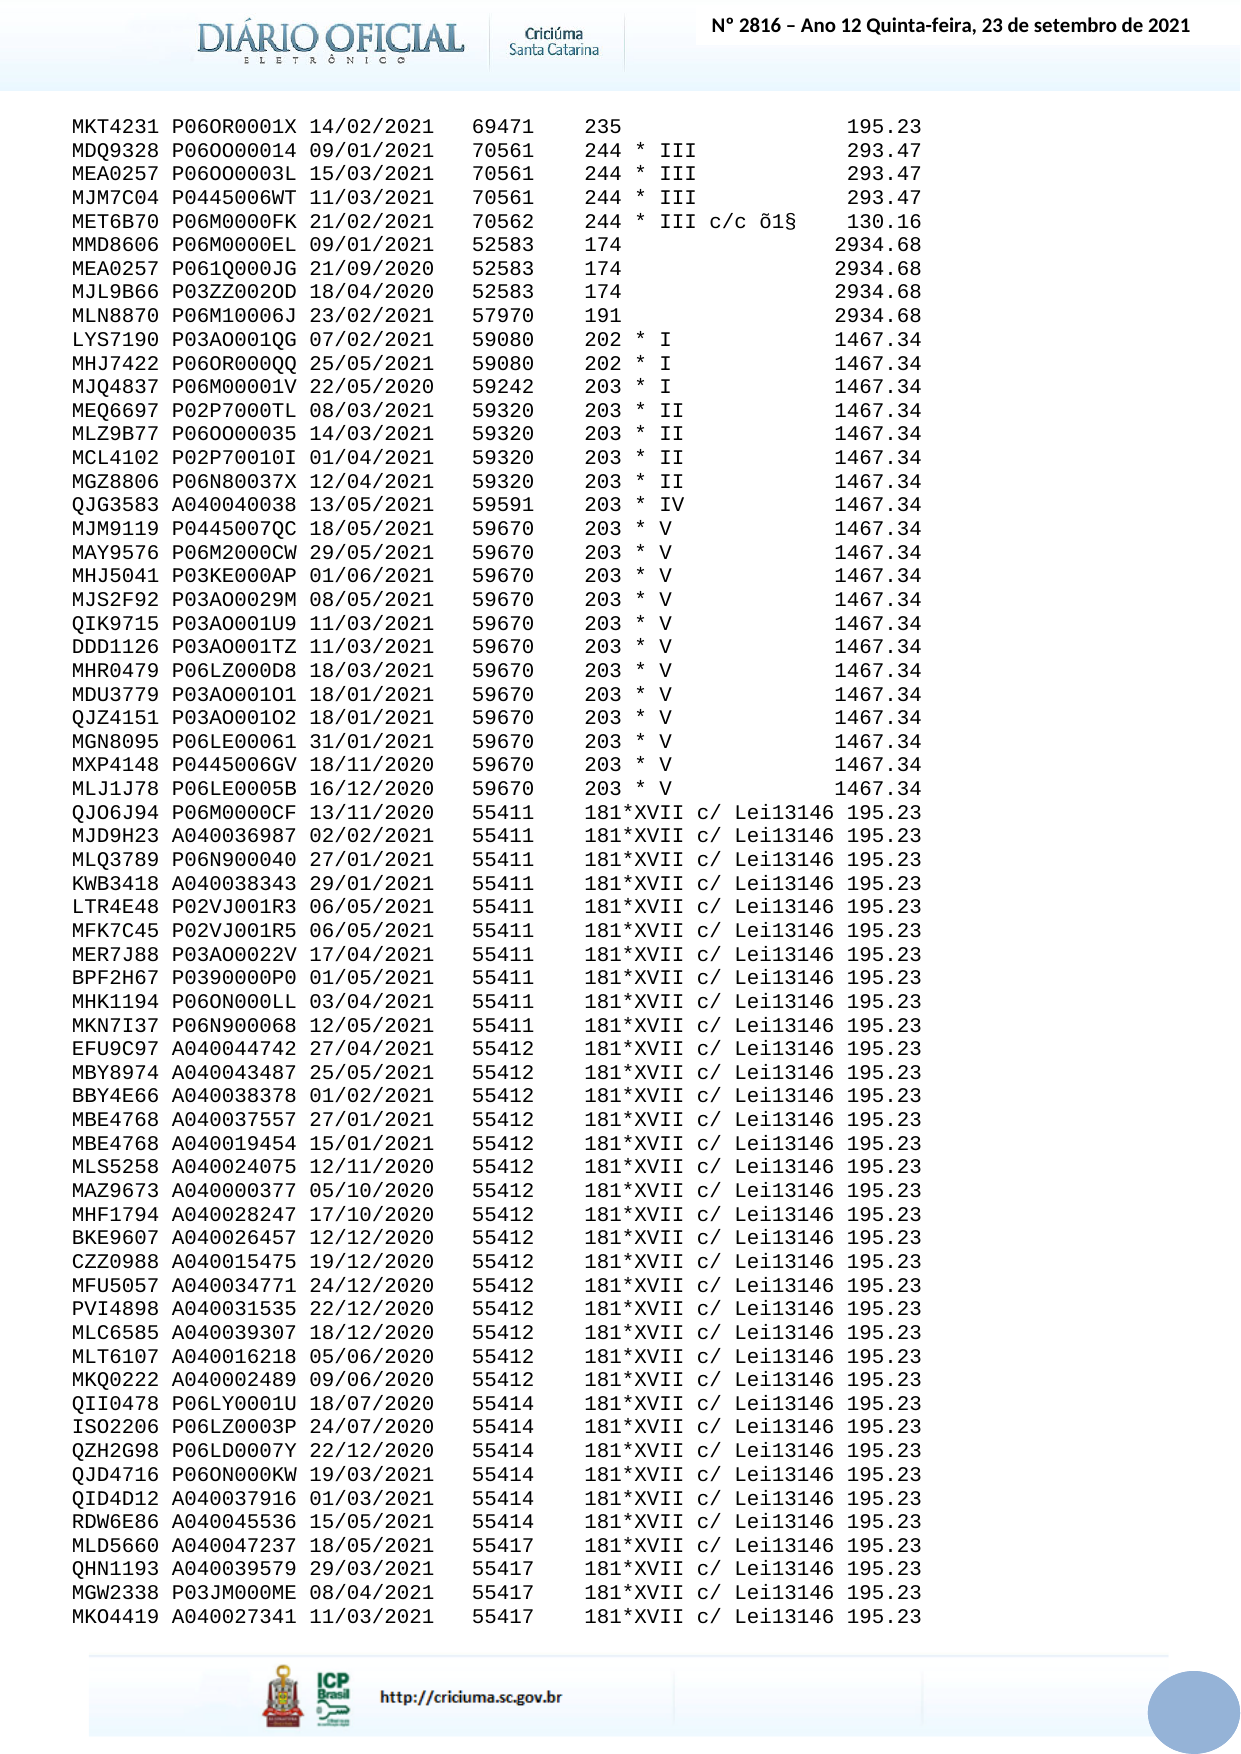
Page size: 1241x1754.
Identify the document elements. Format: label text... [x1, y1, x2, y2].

text MBY8974 A040043487 25/05/2021 55412 181*XVII c/ Lei13146 195.23 [59, 1062, 1167, 1086]
text MLT6107 A040016218 05/06/2020 55412 181*XVII c/ Lei13146 195.23 [59, 1346, 1167, 1369]
text LTR4E48 P02VJ001R3 06/05/2021 55411 181*XVII c/ Lei13146 195.23 [59, 896, 1167, 920]
text QJG3583 A040040038 13/05/2021 59591 203 * IV 1467.34 [59, 494, 1167, 518]
text QHN1193 A040039579 29/03/2021 55417 181*XVII c/ Lei13146 195.23 [59, 1558, 1167, 1582]
text MFU5057 A040034771 24/12/2020 55412 181*XVII c/ Lei13146 195.23 [59, 1275, 1167, 1298]
text MGN8095 P06LE00061 31/01/2021 59670 203 * V 1467.34 [59, 731, 1167, 754]
text MJS2F92 P03AO0029M 08/05/2021 59670 203 * V 1467.34 [59, 589, 1167, 613]
text PVI4898 A040031535 22/12/2020 55412 181*XVII c/ Lei13146 195.23 [59, 1298, 1167, 1322]
text MER7J88 P03AO0022V 17/04/2021 55411 181*XVII c/ Lei13146 195.23 [59, 944, 1167, 967]
text MGW2338 P03JM000ME 08/04/2021 55417 181*XVII c/ Lei13146 195.23 [59, 1582, 1167, 1606]
text MJL9B66 P03ZZ002OD 18/04/2020 52583 174 2934.68 [59, 282, 1167, 305]
text MLQ3789 P06N900040 27/01/2021 55411 181*XVII c/ Lei13146 195.23 [59, 849, 1167, 873]
text MBE4768 A040037557 27/01/2021 55412 181*XVII c/ Lei13146 195.23 [59, 1109, 1167, 1133]
text MLC6585 A040039307 18/12/2020 55412 181*XVII c/ Lei13146 195.23 [59, 1322, 1167, 1346]
text RDW6E86 A040045536 15/05/2021 55414 181*XVII c/ Lei13146 195.23 [59, 1511, 1167, 1535]
text KWB3418 A040038343 29/01/2021 55411 181*XVII c/ Lei13146 195.23 [59, 873, 1167, 896]
text DDD1126 P03AO001TZ 11/03/2021 59670 203 * V 1467.34 [59, 636, 1167, 660]
text MJM7C04 P0445006WT 11/03/2021 70561 244 * III 293.47 [59, 187, 1167, 211]
text MJD9H23 A040036987 02/02/2021 55411 181*XVII c/ Lei13146 195.23 [59, 825, 1167, 849]
text MAZ9673 A040000377 05/10/2020 55412 181*XVII c/ Lei13146 195.23 [59, 1180, 1167, 1204]
text MXP4148 P0445006GV 18/11/2020 59670 203 * V 1467.34 [59, 754, 1167, 778]
text MFK7C45 P02VJ001R5 06/05/2021 55411 181*XVII c/ Lei13146 195.23 [59, 920, 1167, 944]
text MKN7I37 P06N900068 12/05/2021 55411 181*XVII c/ Lei13146 195.23 [59, 1014, 1167, 1038]
text MMD8606 P06M0000EL 09/01/2021 52583 174 2934.68 [59, 234, 1167, 258]
text MGZ8806 P06N80037X 12/04/2021 59320 203 * II 1467.34 [59, 471, 1167, 494]
text MDQ9328 P06OO00014 09/01/2021 70561 244 * III 293.47 [59, 140, 1167, 163]
text BKE9607 A040026457 12/12/2020 55412 181*XVII c/ Lei13146 195.23 [59, 1227, 1167, 1251]
text MJQ4837 P06M00001V 22/05/2020 59242 203 * I 1467.34 [59, 376, 1167, 400]
text EFU9C97 A040044742 27/04/2021 55412 181*XVII c/ Lei13146 195.23 [59, 1038, 1167, 1062]
text MEA0257 P061Q000JG 21/09/2020 52583 174 2934.68 [59, 258, 1167, 282]
text MHK1194 P06ON000LL 03/04/2021 55411 181*XVII c/ Lei13146 195.23 [59, 991, 1167, 1014]
text MKO4419 A040027341 11/03/2021 55417 181*XVII c/ Lei13146 195.23 [59, 1606, 1167, 1629]
text MLZ9B77 P06OO00035 14/03/2021 59320 203 * II 1467.34 [59, 423, 1167, 447]
text QII0478 P06LY0001U 18/07/2020 55414 181*XVII c/ Lei13146 195.23 [59, 1393, 1167, 1417]
text LYS7190 P03AO001QG 07/02/2021 59080 202 * I 1467.34 [59, 329, 1167, 352]
text QJD4716 P06ON000KW 19/03/2021 55414 181*XVII c/ Lei13146 195.23 [59, 1464, 1167, 1487]
text QJZ4151 P03AO001O2 18/01/2021 59670 203 * V 1467.34 [59, 707, 1167, 731]
text CZZ0988 A040015475 19/12/2020 55412 181*XVII c/ Lei13146 195.23 [59, 1251, 1167, 1275]
text MLJ1J78 P06LE0005B 16/12/2020 59670 203 * V 1467.34 [59, 778, 1167, 802]
text MAY9576 P06M2000CW 29/05/2021 59670 203 * V 1467.34 [59, 542, 1167, 565]
text MHJ5041 P03KE000AP 01/06/2021 59670 203 * V 1467.34 [59, 565, 1167, 589]
text QIK9715 P03AO001U9 11/03/2021 59670 203 * V 1467.34 [59, 613, 1167, 636]
text QZH2G98 P06LD0007Y 22/12/2020 55414 181*XVII c/ Lei13146 195.23 [59, 1440, 1167, 1464]
text MEA0257 P06OO0003L 15/03/2021 70561 244 * III 293.47 [59, 163, 1167, 187]
text MLD5660 A040047237 18/05/2021 55417 181*XVII c/ Lei13146 195.23 [59, 1535, 1167, 1558]
text QJO6J94 P06M0000CF 13/11/2020 55411 181*XVII c/ Lei13146 195.23 [59, 802, 1167, 825]
text MLN8870 P06M10006J 23/02/2021 57970 191 2934.68 [59, 305, 1167, 329]
text BPF2H67 P0390000P0 01/05/2021 55411 181*XVII c/ Lei13146 195.23 [59, 967, 1167, 991]
text MDU3779 P03AO001O1 18/01/2021 59670 203 * V 1467.34 [59, 683, 1167, 707]
text QID4D12 A040037916 01/03/2021 55414 181*XVII c/ Lei13146 195.23 [59, 1487, 1167, 1511]
text MHJ7422 P06OR000QQ 25/05/2021 59080 202 * I 1467.34 [59, 352, 1167, 376]
text MHR0479 P06LZ000D8 18/03/2021 59670 203 * V 1467.34 [59, 660, 1167, 683]
text MJM9119 P0445007QC 18/05/2021 59670 203 * V 1467.34 [59, 518, 1167, 542]
text MET6B70 P06M0000FK 21/02/2021 70562 244 * III c/c õ1§ 130.16 [59, 211, 1167, 234]
text MKT4231 P06OR0001X 14/02/2021 69471 235 195.23 [59, 116, 1167, 140]
text MEQ6697 P02P7000TL 08/03/2021 59320 203 * II 1467.34 [59, 400, 1167, 423]
text MCL4102 P02P70010I 01/04/2021 59320 203 * II 1467.34 [59, 447, 1167, 471]
text MKQ0222 A040002489 09/06/2020 55412 181*XVII c/ Lei13146 195.23 [59, 1369, 1167, 1393]
text MLS5258 A040024075 12/11/2020 55412 181*XVII c/ Lei13146 195.23 [59, 1156, 1167, 1180]
text MHF1794 A040028247 17/10/2020 55412 181*XVII c/ Lei13146 195.23 [59, 1204, 1167, 1227]
text MBE4768 A040019454 15/01/2021 55412 181*XVII c/ Lei13146 195.23 [59, 1133, 1167, 1156]
text BBY4E66 A040038378 01/02/2021 55412 181*XVII c/ Lei13146 195.23 [59, 1086, 1167, 1109]
text ISO2206 P06LZ0003P 24/07/2020 55414 181*XVII c/ Lei13146 195.23 [59, 1417, 1167, 1440]
